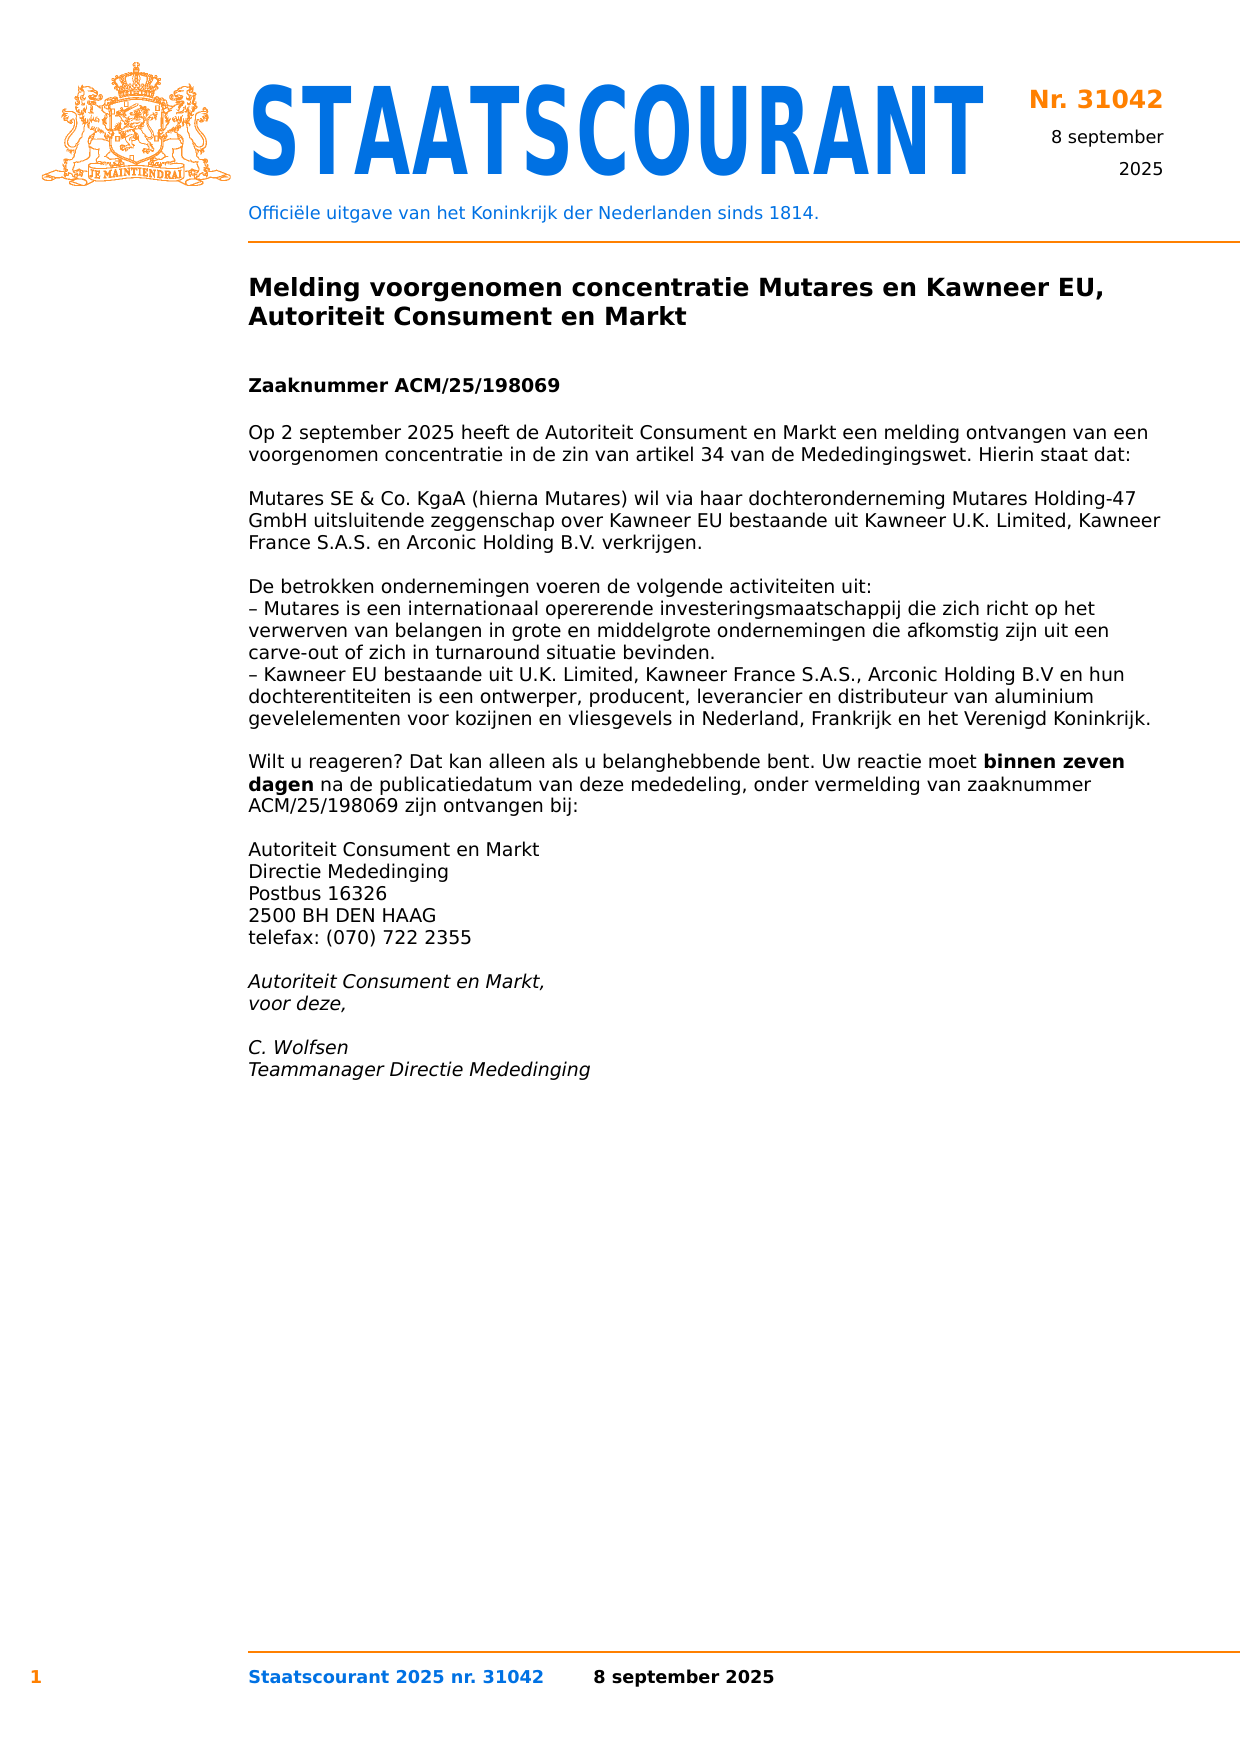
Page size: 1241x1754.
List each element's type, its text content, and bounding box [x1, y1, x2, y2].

table_cell 2025 [998, 153, 1240, 203]
text – Kawneer EU bestaande uit U.K. Limited, Kawneer France S.A.S., Arconic Holding B.V en hun dochterentiteiten is een ontwerper, producent, leverancier en distributeur van aluminium gevelelementen voor kozijnen en vliesgevels in Nederland, Frankrijk en het Verenigd Koninkrijk. [248, 664, 1163, 729]
text 2500 BH DEN HAAG [248, 905, 1163, 927]
text Autoriteit Consument en Markt, voor deze, C. Wolfsen Teammanager Directie Mededinging [248, 971, 1163, 1081]
subtitle Melding voorgenomen concentratie Mutares en Kawneer EU, Autoriteit Consument en Markt [248, 273, 1163, 331]
table_header [25, 62, 248, 241]
text De betrokken ondernemingen voeren de volgende activiteiten uit: [248, 576, 1163, 598]
text Directie Mededinging [248, 861, 1163, 883]
text Mutares SE & Co. KgaA (hierna Mutares) wil via haar dochteronderneming Mutares Holding-47 GmbH uitsluitende zeggenschap over Kawneer EU bestaande uit Kawneer U.K. Limited, Kawneer France S.A.S. en Arconic Holding B.V. verkrijgen. [248, 488, 1163, 554]
text – Mutares is een internationaal opererende investeringsmaatschappij die zich richt op het verwerven van belangen in grote en middelgrote ondernemingen die afkomstig zijn uit een carve-out of zich in turnaround situatie bevinden. [248, 598, 1163, 664]
text Postbus 16326 [248, 883, 1163, 905]
text telefax: (070) 722 2355 [248, 927, 1163, 949]
table_header STAATSCOURANT [248, 62, 998, 203]
subtitle Zaaknummer ACM/25/198069 [248, 375, 1163, 397]
picture [41, 62, 231, 186]
table_header Nr. 31042 [998, 62, 1240, 121]
text Op 2 september 2025 heeft de Autoriteit Consument en Markt een melding ontvangen van een voorgenomen concentratie in de zin van artikel 34 van de Mededingingswet. Hierin staat dat: [248, 422, 1163, 466]
text Autoriteit Consument en Markt [248, 839, 1163, 861]
table_cell Officiële uitgave van het Koninkrijk der Nederlanden sinds 1814. [248, 203, 1240, 241]
table_cell 8 september [998, 121, 1240, 153]
text Wilt u reageren? Dat kan alleen als u belanghebbende bent. Uw reactie moet binnen zeven dagen na de publicatiedatum van deze mededeling, onder vermelding van zaaknummer ACM/25/198069 zijn ontvangen bij: [248, 751, 1163, 817]
